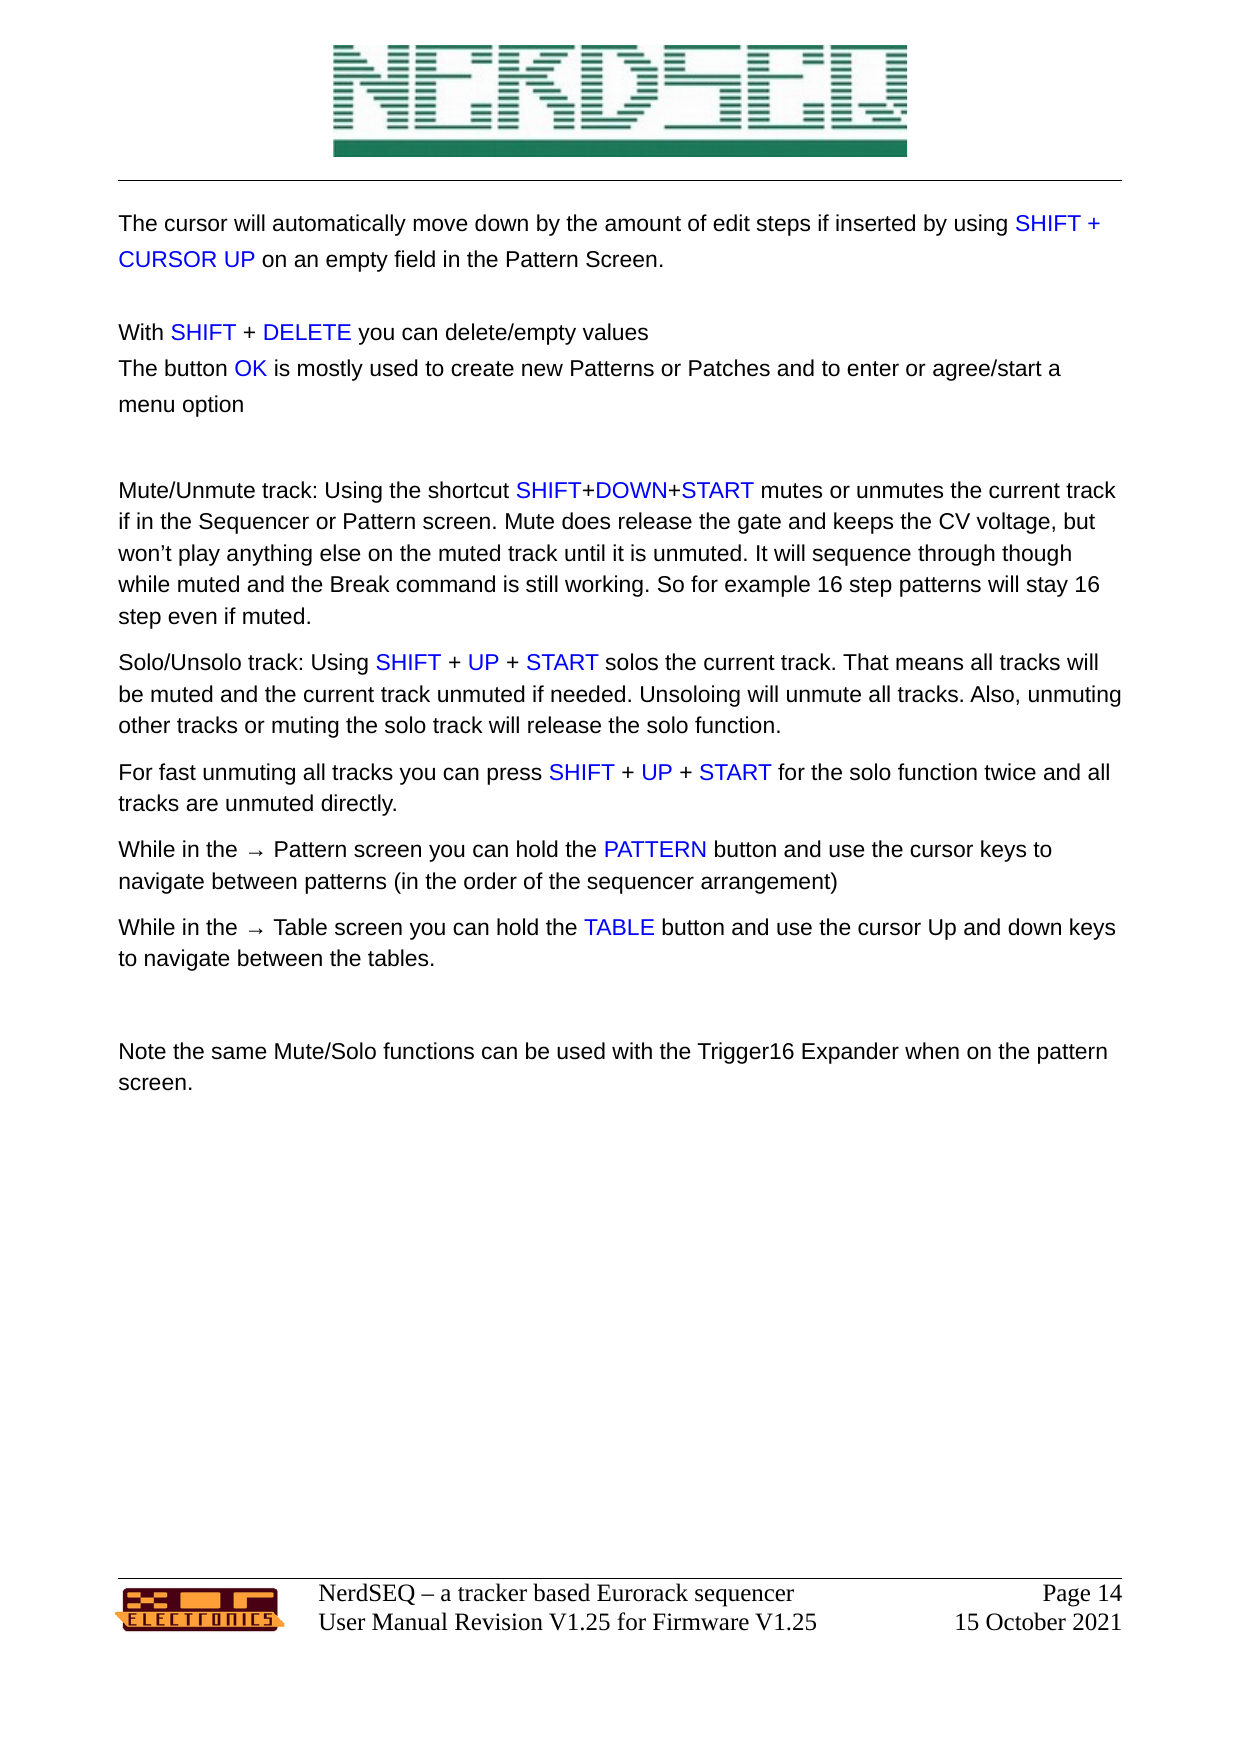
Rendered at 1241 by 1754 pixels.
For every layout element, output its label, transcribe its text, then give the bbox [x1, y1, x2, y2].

text For fast unmuting all tracks you can press SHIFT + UP + START for the solo function twice and all tracks are unmuted directly. [118, 758, 1122, 816]
text Mute/Unmute track: Using the shortcut SHIFT+DOWN+START mutes or unmutes the current track if in the Sequencer or Pattern screen. Mute does release the gate and keeps the CV voltage, but won’t play anything else on the muted track until it is unmuted. It will sequence through though while muted and the Break command is still working. So for example 16 step patterns will stay 16 step even if muted. [118, 477, 1122, 629]
text Note the same Mute/Solo functions can be used with the Trigger16 Expander when on the pattern screen. [118, 1038, 1122, 1096]
picture [115, 1584, 285, 1634]
text With SHIFT + DELETE you can delete/empty values [118, 319, 1122, 345]
text The cursor will automatically move down by the amount of edit steps if inserted by using SHIFT + CURSOR UP on an empty field in the Pattern Screen. [118, 209, 1122, 272]
picture [333, 45, 908, 157]
text The button OK is mostly used to create new Patterns or Patches and to enter or agree/start a menu option [118, 355, 1122, 418]
text While in the → Table screen you can hold the TABLE button and use the cursor Up and down keys to navigate between the tables. [118, 914, 1122, 972]
text While in the → Pattern screen you can hold the PATTERN button and use the cursor keys to navigate between patterns (in the order of the sequencer arrangement) [118, 836, 1122, 894]
text Solo/Unsolo track: Using SHIFT + UP + START solos the current track. That means all tracks will be muted and the current track unmuted if needed. Unsoloing will unmute all tracks. Also, unmuting other tracks or muting the solo track will release the solo function. [118, 649, 1122, 739]
